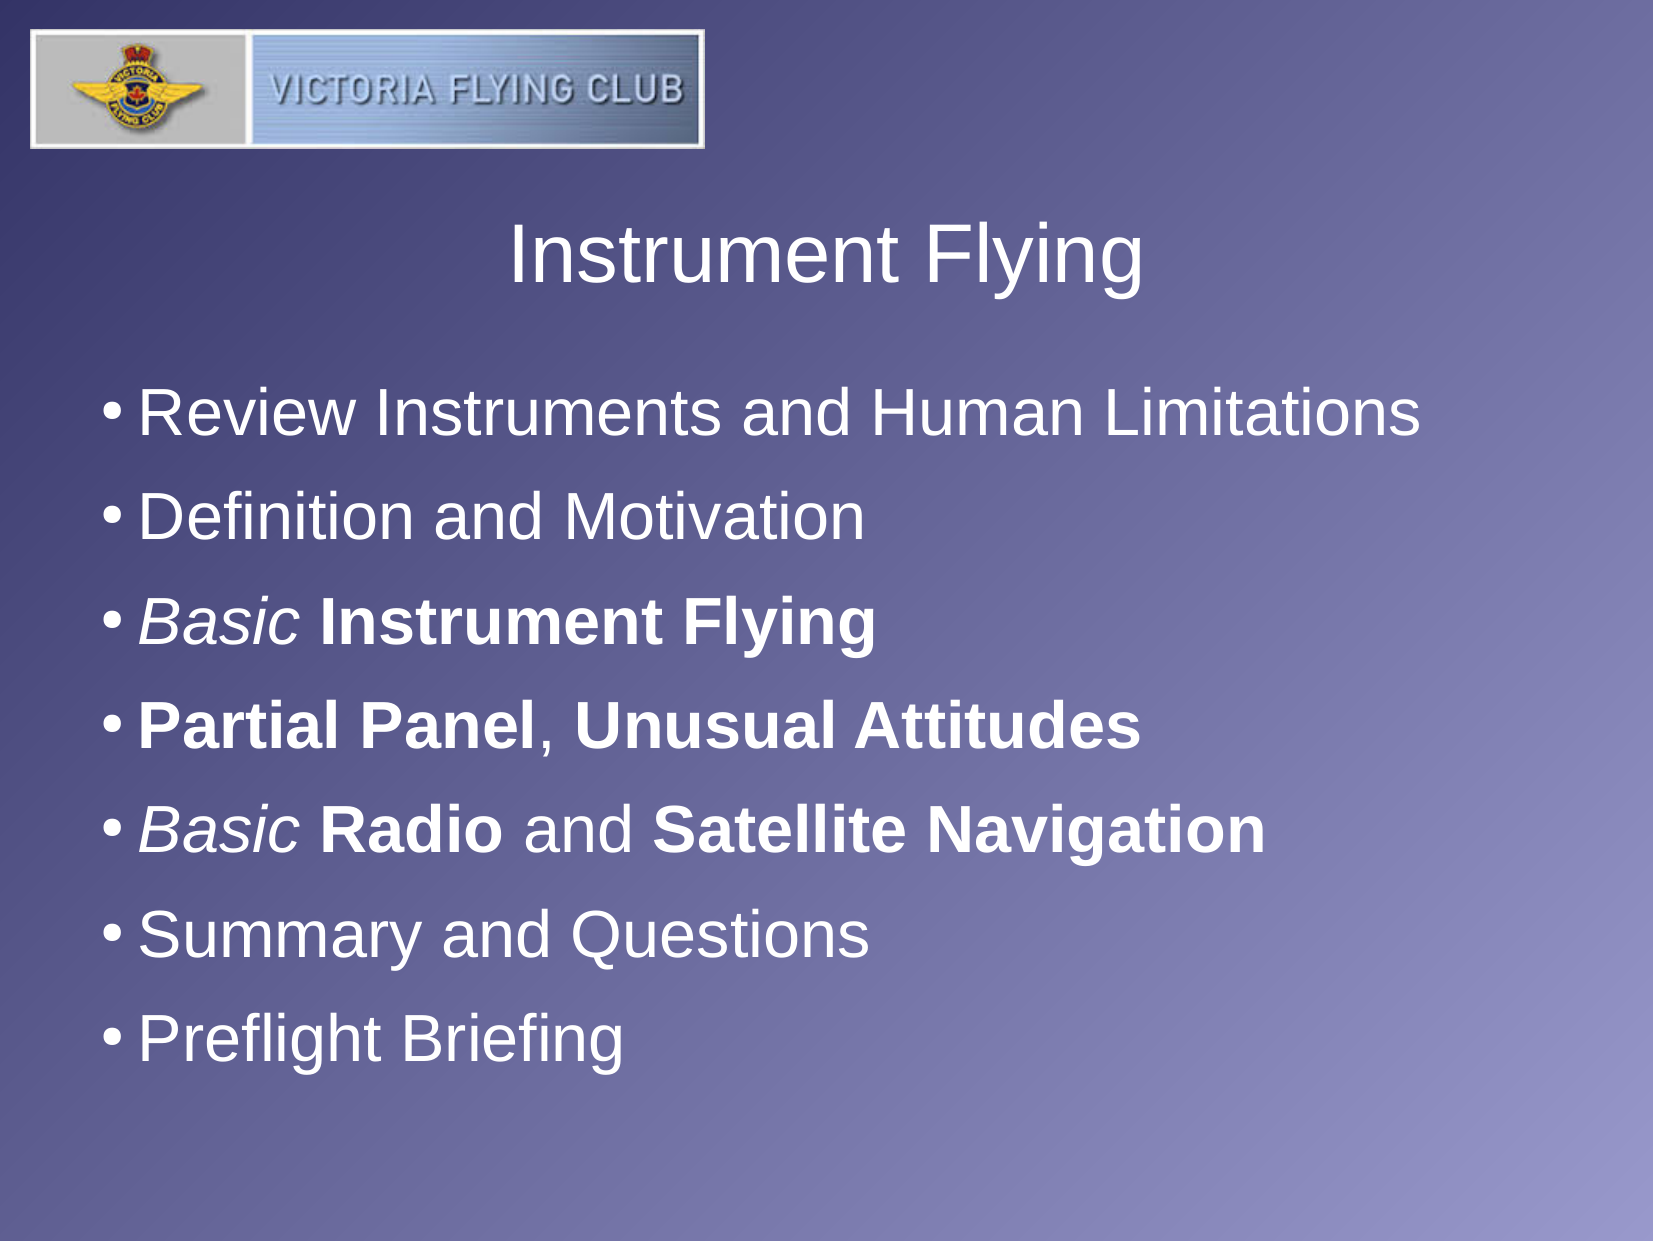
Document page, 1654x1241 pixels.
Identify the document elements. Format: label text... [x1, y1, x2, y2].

picture [30, 29, 705, 149]
list Review Instruments and Human Limitations Definition and Motivation Basic Instrument Flying Partial Panel, Unusual Attitudes Basic Radio and Satellite Navigation Summary and Questions Preflight Briefing [82, 375, 1571, 1095]
title Instrument Flying [82, 150, 1571, 358]
